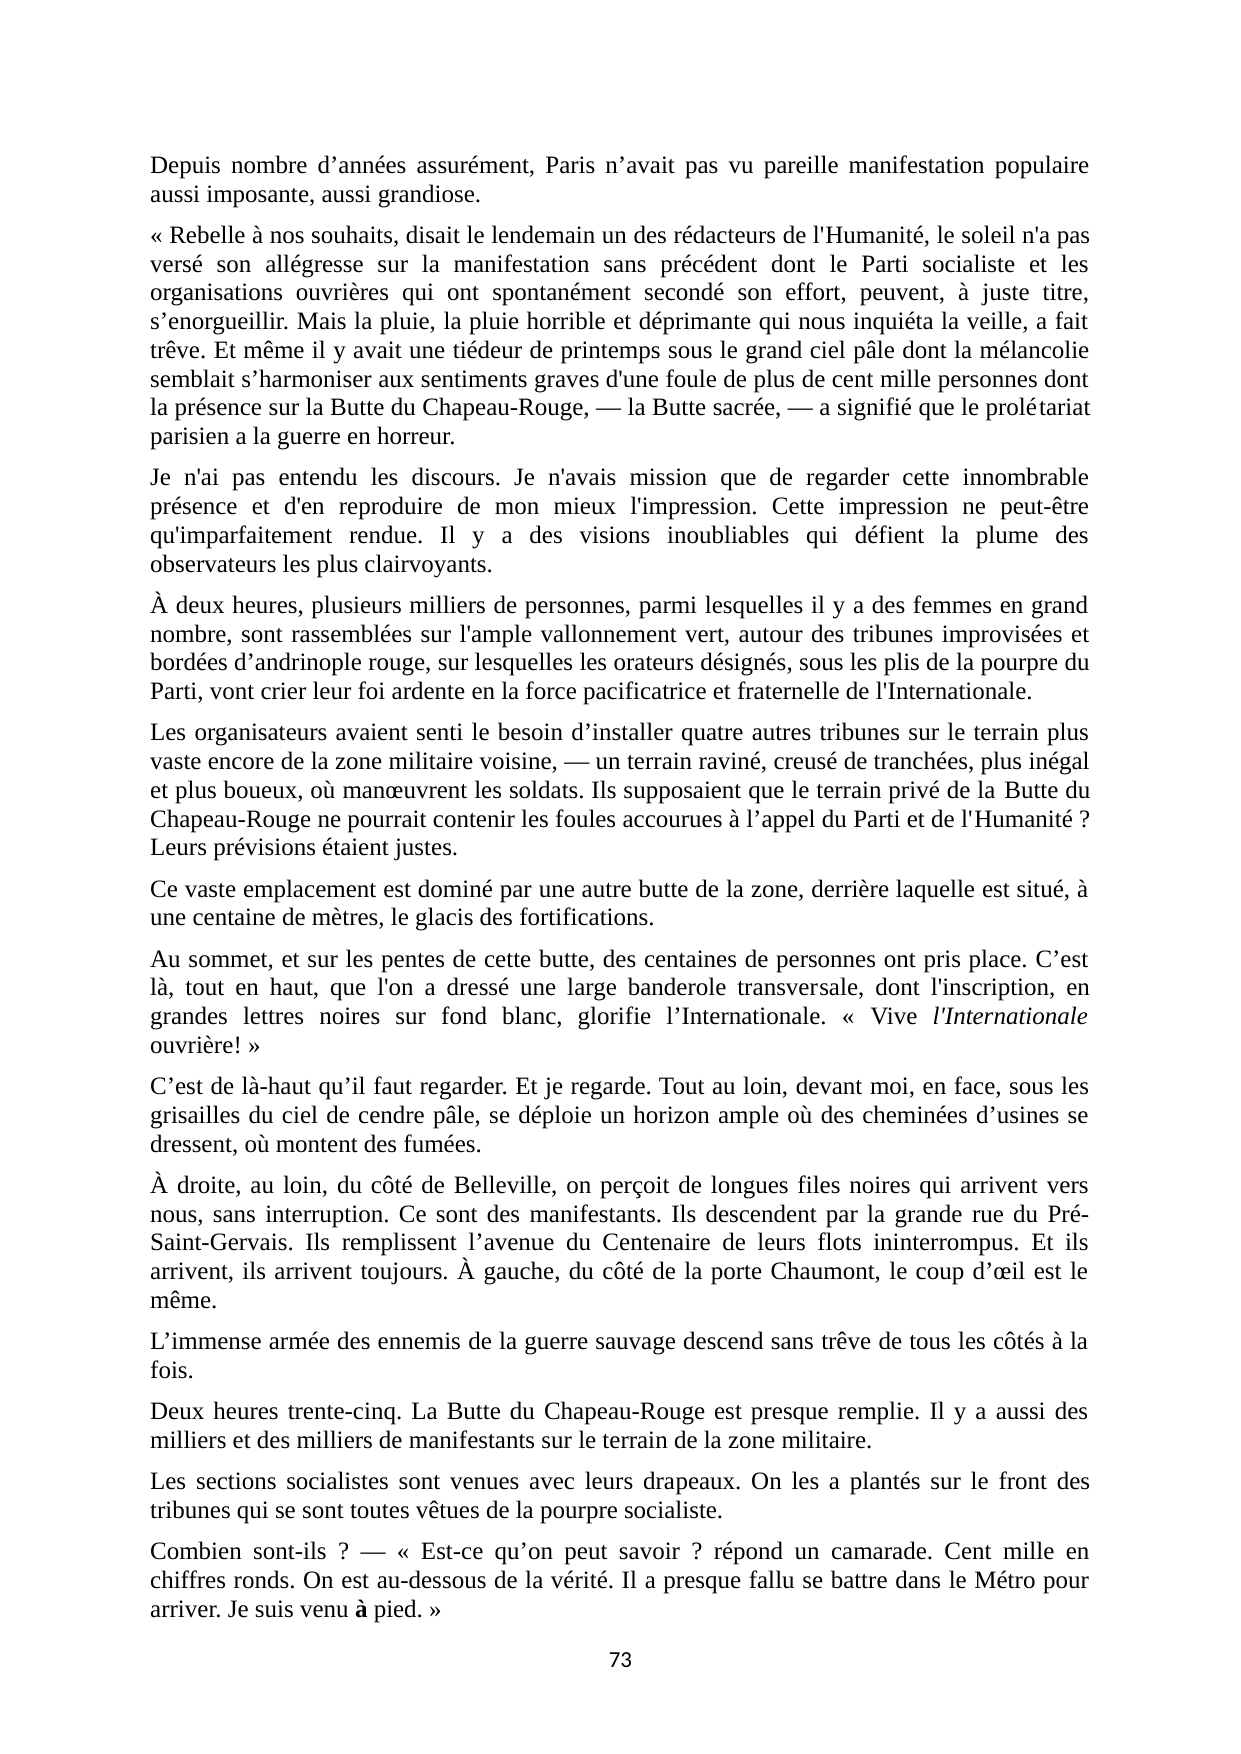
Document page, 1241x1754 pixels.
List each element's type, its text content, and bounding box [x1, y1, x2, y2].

text À deux heures, plusieurs milliers de personnes, parmi lesquelles il y a des femmes en grand nombre, sont rassemblées sur l'ample vallonnement vert, autour des tribunes improvisées et bordées d’andrinople rouge, sur lesquelles les orateurs désignés, sous les plis de la pourpre du Parti, vont crier leur foi ardente en la force pacificatrice et fraternelle de l'Internationale. [150, 590, 1090, 705]
text Les organisateurs avaient senti le besoin d’installer quatre autres tribunes sur le terrain plus vaste encore de la zone militaire voisine, — un terrain raviné, creusé de tranchées, plus inégal et plus boueux, où manœuvrent les soldats. Ils supposaient que le terrain privé de la Butte du Chapeau-Rouge ne pourrait contenir les foules accourues à l’appel du Parti et de l'Humanité ? Leurs prévisions étaient justes. [150, 717, 1090, 861]
text Deux heures trente-cinq. La Butte du Chapeau-Rouge est presque remplie. Il y a aussi des milliers et des milliers de manifestants sur le terrain de la zone militaire. [150, 1396, 1090, 1454]
text C’est de là-haut qu’il faut regarder. Et je regarde. Tout au loin, devant moi, en face, sous les grisailles du ciel de cendre pâle, se déploie un horizon ample où des cheminées d’usines se dressent, où montent des fumées. [150, 1071, 1090, 1157]
text À droite, au loin, du côté de Belleville, on perçoit de longues files noires qui arrivent vers nous, sans interruption. Ce sont des manifestants. Ils descendent par la grande rue du Pré-Saint-Gervais. Ils remplissent l’avenue du Centenaire de leurs flots ininterrompus. Et ils arrivent, ils arrivent toujours. À gauche, du côté de la porte Chaumont, le coup d’œil est le même. [150, 1170, 1090, 1314]
text Depuis nombre d’années assurément, Paris n’avait pas vu pareille manifestation populaire aussi imposante, aussi grandiose. [150, 150, 1090, 207]
text « Rebelle à nos souhaits, disait le lendemain un des rédacteurs de l'Humanité, le soleil n'a pas versé son allégresse sur la manifestation sans précédent dont le Parti socialiste et les organisations ouvrières qui ont spontanément secondé son effort, peuvent, à juste titre, s’enorgueillir. Mais la pluie, la pluie horrible et déprimante qui nous inquiéta la veille, a fait trêve. Et même il y avait une tiédeur de printemps sous le grand ciel pâle dont la mélancolie semblait s’harmoniser aux sentiments graves d'une foule de plus de cent mille personnes dont la présence sur la Butte du Chapeau-Rouge, — la Butte sacrée, — a signifié que le prolé­tariat parisien a la guerre en horreur. [150, 220, 1090, 450]
text Au sommet, et sur les pentes de cette butte, des centaines de personnes ont pris place. C’est là, tout en haut, que l'on a dressé une large banderole transver­sale, dont l'inscription, en grandes lettres noires sur fond blanc, glorifie l’Internationale. « Vive l'Internationale ouvrière! » [150, 944, 1090, 1059]
text Je n'ai pas entendu les discours. Je n'avais mission que de regarder cette innombrable présence et d'en reproduire de mon mieux l'impression. Cette impression ne peut-être qu'imparfaitement rendue. Il y a des visions inoubliables qui défient la plume des observateurs les plus clairvoyants. [150, 462, 1090, 577]
text Les sections socialistes sont venues avec leurs dra­peaux. On les a plantés sur le front des tribunes qui se sont toutes vêtues de la pourpre socialiste. [150, 1466, 1090, 1524]
text Combien sont-ils ? — « Est-ce qu’on peut savoir ? répond un camarade. Cent mille en chiffres ronds. On est au-dessous de la vérité. Il a presque fallu se battre dans le Métro pour arriver. Je suis venu à pied. » [150, 1536, 1090, 1622]
text Ce vaste emplacement est dominé par une autre butte de la zone, derrière laquelle est situé, à une centaine de mètres, le glacis des fortifications. [150, 874, 1090, 931]
text L’immense armée des ennemis de la guerre sauvage descend sans trêve de tous les côtés à la fois. [150, 1326, 1090, 1384]
